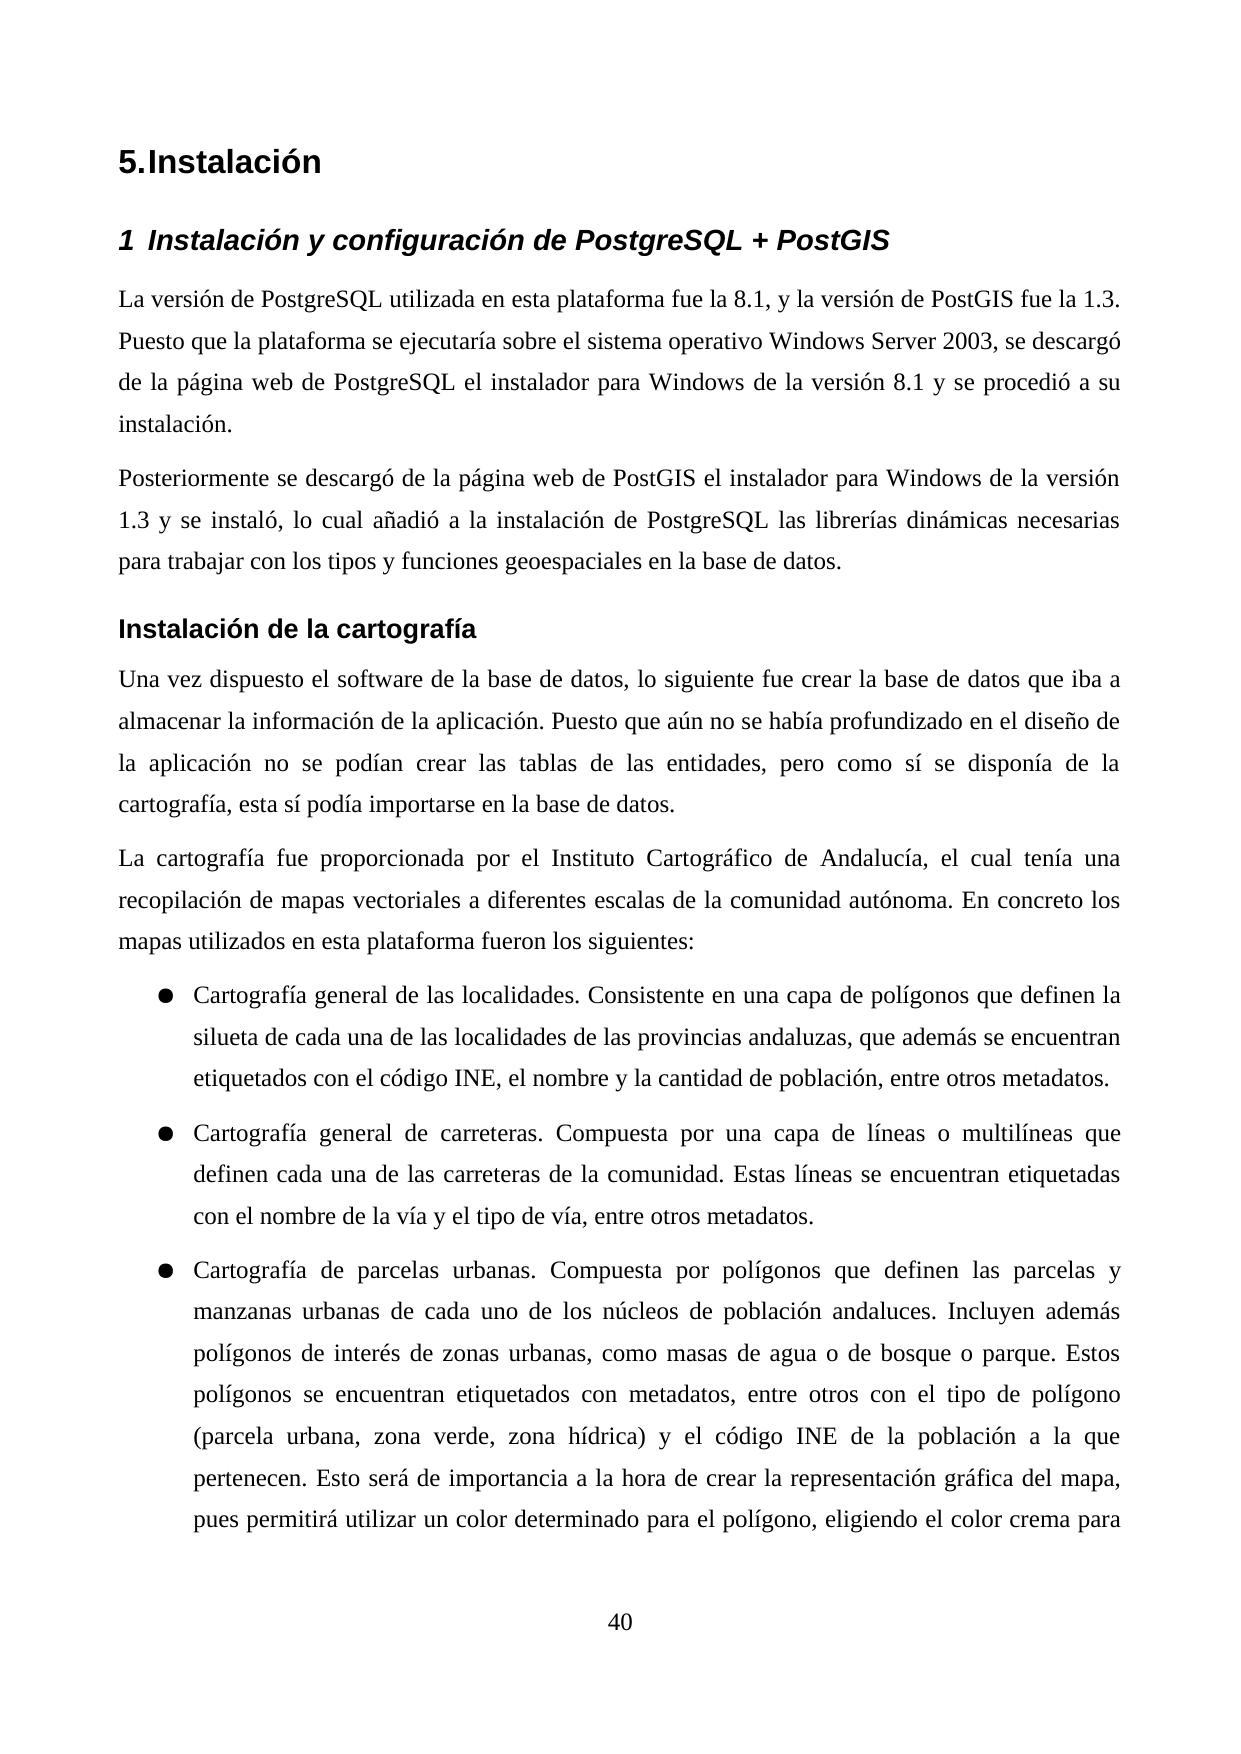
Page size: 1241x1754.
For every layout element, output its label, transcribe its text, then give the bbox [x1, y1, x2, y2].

list Cartografía de parcelas urbanas. Compuesta por polígonos que definen las parcelas y manzanas urbanas de cada uno de los núcleos de población andaluces. Incluyen además polígonos de interés de zonas urbanas, como masas de agua o de bosque o parque. Estos polígonos se encuentran etiquetados con metadatos, entre otros con el tipo de polígono (parcela urbana, zona verde, zona hídrica) y el código INE de la población a la que pertenecen. Esto será de importancia a la hora de crear la representación gráfica del mapa, pues permitirá utilizar un color determinado para el polígono, eligiendo el color crema para [156, 1256, 1122, 1533]
text La cartografía fue proporcionada por el Instituto Cartográfico de Andalucía, el cual tenía una recopilación de mapas vectoriales a diferentes escalas de la comunidad autónoma. En concreto los mapas utilizados en esta plataforma fueron los siguientes: [118, 844, 1122, 955]
subtitle Instalación de la cartografía [118, 614, 1122, 644]
subtitle Instalación [118, 143, 1122, 180]
subtitle Instalación y configuración de PostgreSQL + PostGIS [118, 224, 1122, 257]
text La versión de PostgreSQL utilizada en esta plataforma fue la 8.1, y la versión de PostGIS fue la 1.3. Puesto que la plataforma se ejecutaría sobre el sistema operativo Windows Server 2003, se descargó de la página web de PostgreSQL el instalador para Windows de la versión 8.1 y se procedió a su instalación. [118, 285, 1122, 438]
list Cartografía general de carreteras. Compuesta por una capa de líneas o multilíneas que definen cada una de las carreteras de la comunidad. Estas líneas se encuentran etiquetadas con el nombre de la vía y el tipo de vía, entre otros metadatos. [156, 1119, 1122, 1229]
text Posteriormente se descargó de la página web de PostGIS el instalador para Windows de la versión 1.3 y se instaló, lo cual añadió a la instalación de PostgreSQL las librerías dinámicas necesarias para trabajar con los tipos y funciones geoespaciales en la base de datos. [118, 464, 1122, 575]
list Cartografía general de las localidades. Consistente en una capa de polígonos que definen la silueta de cada una de las localidades de las provincias andaluzas, que además se encuentran etiquetados con el código INE, el nombre y la cantidad de población, entre otros metadatos. [156, 981, 1122, 1092]
text Una vez dispuesto el software de la base de datos, lo siguiente fue crear la base de datos que iba a almacenar la información de la aplicación. Puesto que aún no se había profundizado en el diseño de la aplicación no se podían crear las tablas de las entidades, pero como sí se disponía de la cartografía, esta sí podía importarse en la base de datos. [118, 666, 1122, 818]
